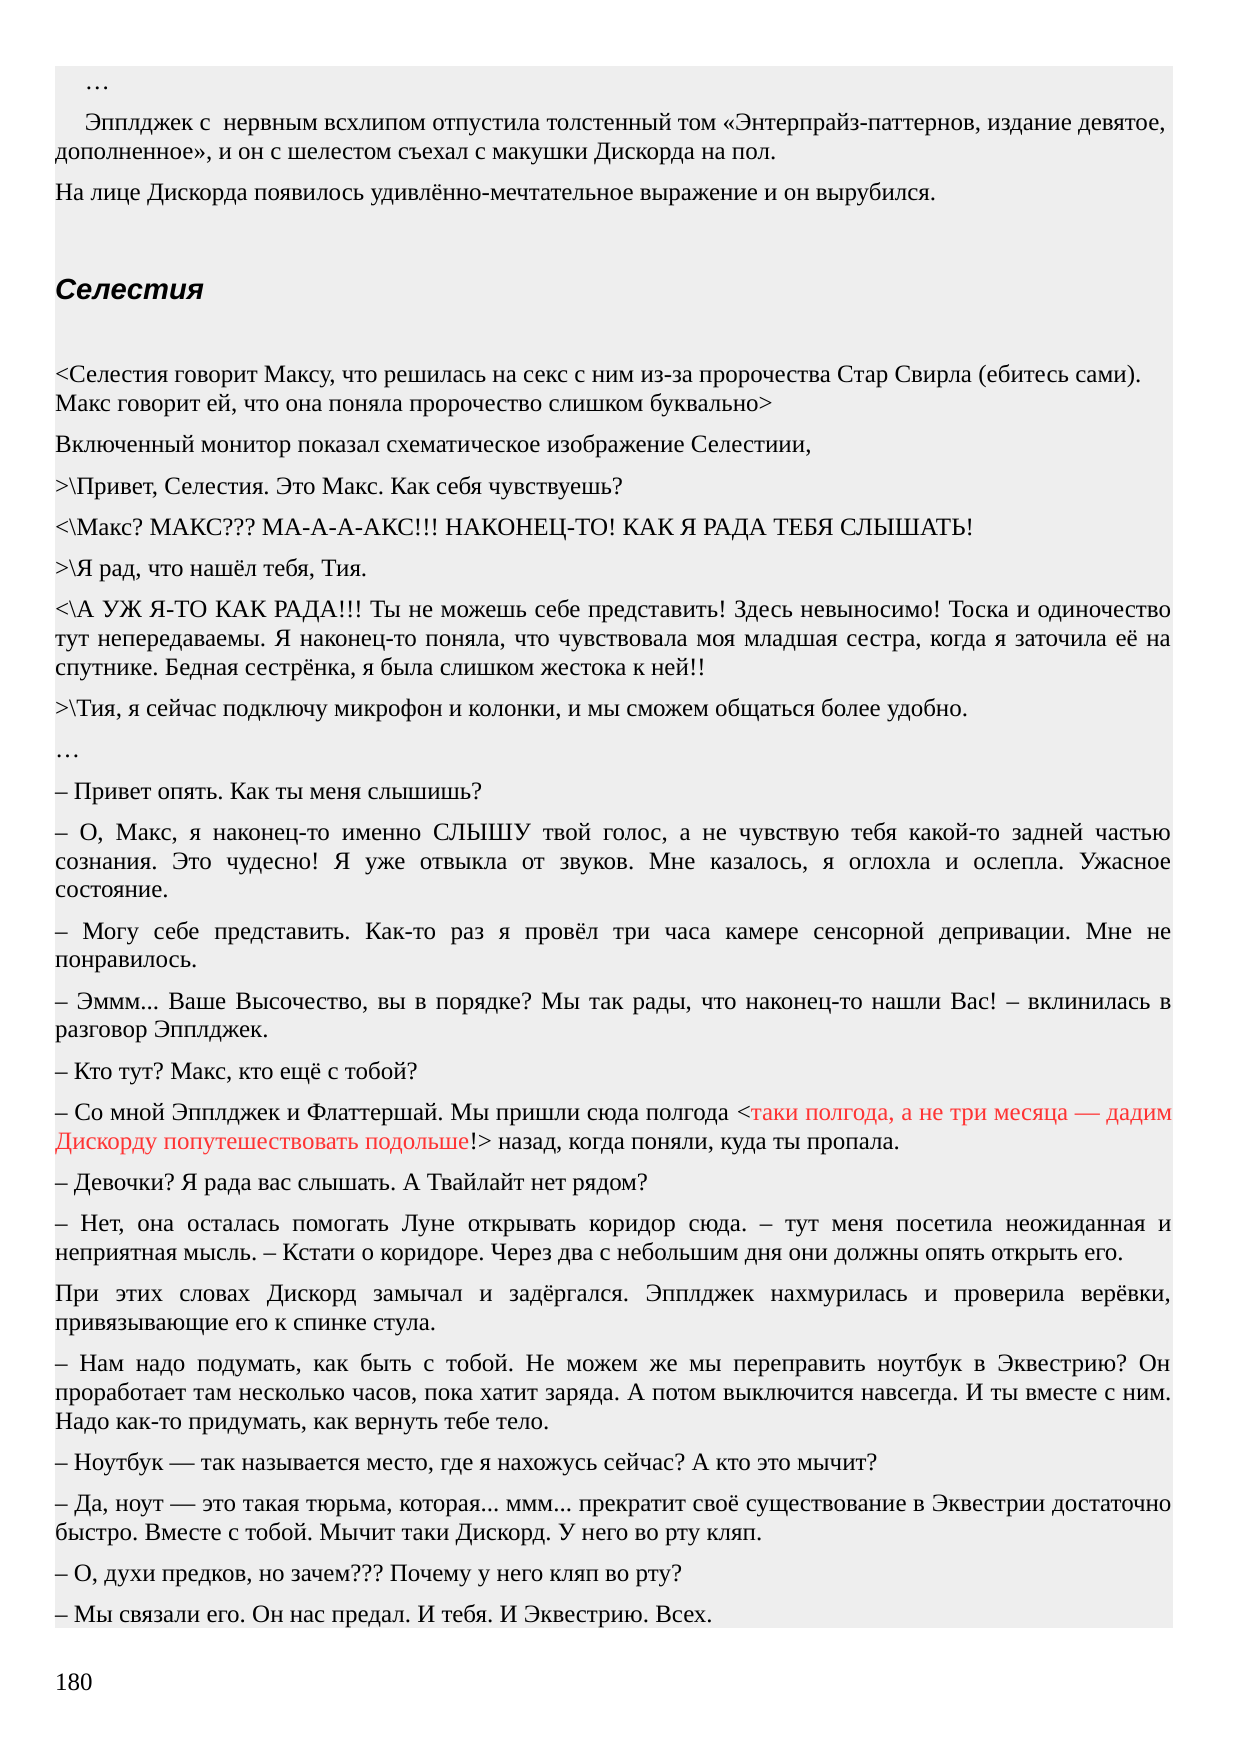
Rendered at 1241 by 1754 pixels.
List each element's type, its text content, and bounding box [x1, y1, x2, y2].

text >\Привет, Селестия. Это Макс. Как себя чувствуешь? [55, 471, 1173, 499]
text – Эммм... Ваше Высочество, вы в порядке? Мы так рады, что наконец-то нашли Вас! – вклинилась в разговор Эпплджек. [55, 986, 1173, 1043]
text >\Тия, я сейчас подключу микрофон и колонки, и мы сможем общаться более удобно. [55, 693, 1173, 722]
text – О, духи предков, но зачем??? Почему у него кляп во рту? [55, 1558, 1173, 1587]
text Включенный монитор показал схематическое изображение Селестиии, [55, 429, 1173, 458]
text – Привет опять. Как ты меня слышишь? [55, 776, 1173, 804]
text <Селестия говорит Максу, что решилась на секс с ним из-за пророчества Стар Свирла (ебитесь сами). Макс говорит ей, что она поняла пророчество слишком буквально> [55, 359, 1173, 417]
text – Могу себе представить. Как-то раз я провёл три часа камере сенсорной депривации. Мне не понравилось. [55, 916, 1173, 973]
text – Мы связали его. Он нас предал. И тебя. И Эквестрию. Всех. [55, 1599, 1173, 1628]
text … [55, 734, 1173, 763]
text – Нет, она осталась помогать Луне открывать коридор сюда. – тут меня посетила неожиданная и неприятная мысль. – Кстати о коридоре. Через два с небольшим дня они должны опять открыть его. [55, 1208, 1173, 1266]
text – Да, ноут — это такая тюрьма, которая... ммм... прекратит своё существование в Эквестрии достаточно быстро. Вместе с тобой. Мычит таки Дискорд. У него во рту кляп. [55, 1488, 1173, 1546]
text – Кто тут? Макс, кто ещё с тобой? [55, 1056, 1173, 1084]
text При этих словах Дискорд замычал и задёргался. Эпплджек нахмурилась и проверила верёвки, привязывающие его к спинке стула. [55, 1278, 1173, 1336]
text – Со мной Эпплджек и Флаттершай. Мы пришли сюда полгода <таки полгода, а не три месяца — дадим Дискорду попутешествовать подольше!> назад, когда поняли, куда ты пропала. [55, 1097, 1173, 1154]
text Эпплджек с нервным всхлипом отпустила толстенный том «Энтерпрайз-паттернов, издание девятое, дополненное», и он с шелестом съехал с макушки Дискорда на пол. [55, 107, 1173, 165]
text – Ноутбук — так называется место, где я нахожусь сейчас? А кто это мычит? [55, 1447, 1173, 1476]
text <\А УЖ Я-ТО КАК РАДА!!! Ты не можешь себе представить! Здесь невыносимо! Тоска и одиночество тут непередаваемы. Я наконец-то поняла, что чувствовала моя младшая сестра, когда я заточила её на спутнике. Бедная сестрёнка, я была слишком жестока к ней!! [55, 594, 1173, 681]
subtitle Селестия [55, 272, 1173, 306]
text – Нам надо подумать, как быть с тобой. Не можем же мы переправить ноутбук в Эквестрию? Он проработает там несколько часов, пока хатит заряда. А потом выключится навсегда. И ты вместе с ним. Надо как-то придумать, как вернуть тебе тело. [55, 1348, 1173, 1434]
text – Девочки? Я рада вас слышать. А Твайлайт нет рядом? [55, 1167, 1173, 1196]
text – О, Макс, я наконец-то именно СЛЫШУ твой голос, а не чувствую тебя какой-то задней частью сознания. Это чудесно! Я уже отвыкла от звуков. Мне казалось, я оглохла и ослепла. Ужасное состояние. [55, 817, 1173, 903]
text >\Я рад, что нашёл тебя, Тия. [55, 553, 1173, 582]
text … [55, 66, 1173, 95]
text <\Макс? МАКС??? МА-А-А-АКС!!! НАКОНЕЦ-ТО! КАК Я РАДА ТЕБЯ СЛЫШАТЬ! [55, 512, 1173, 541]
text На лице Дискорда появилось удивлённо-мечтательное выражение и он вырубился. [55, 177, 1173, 206]
